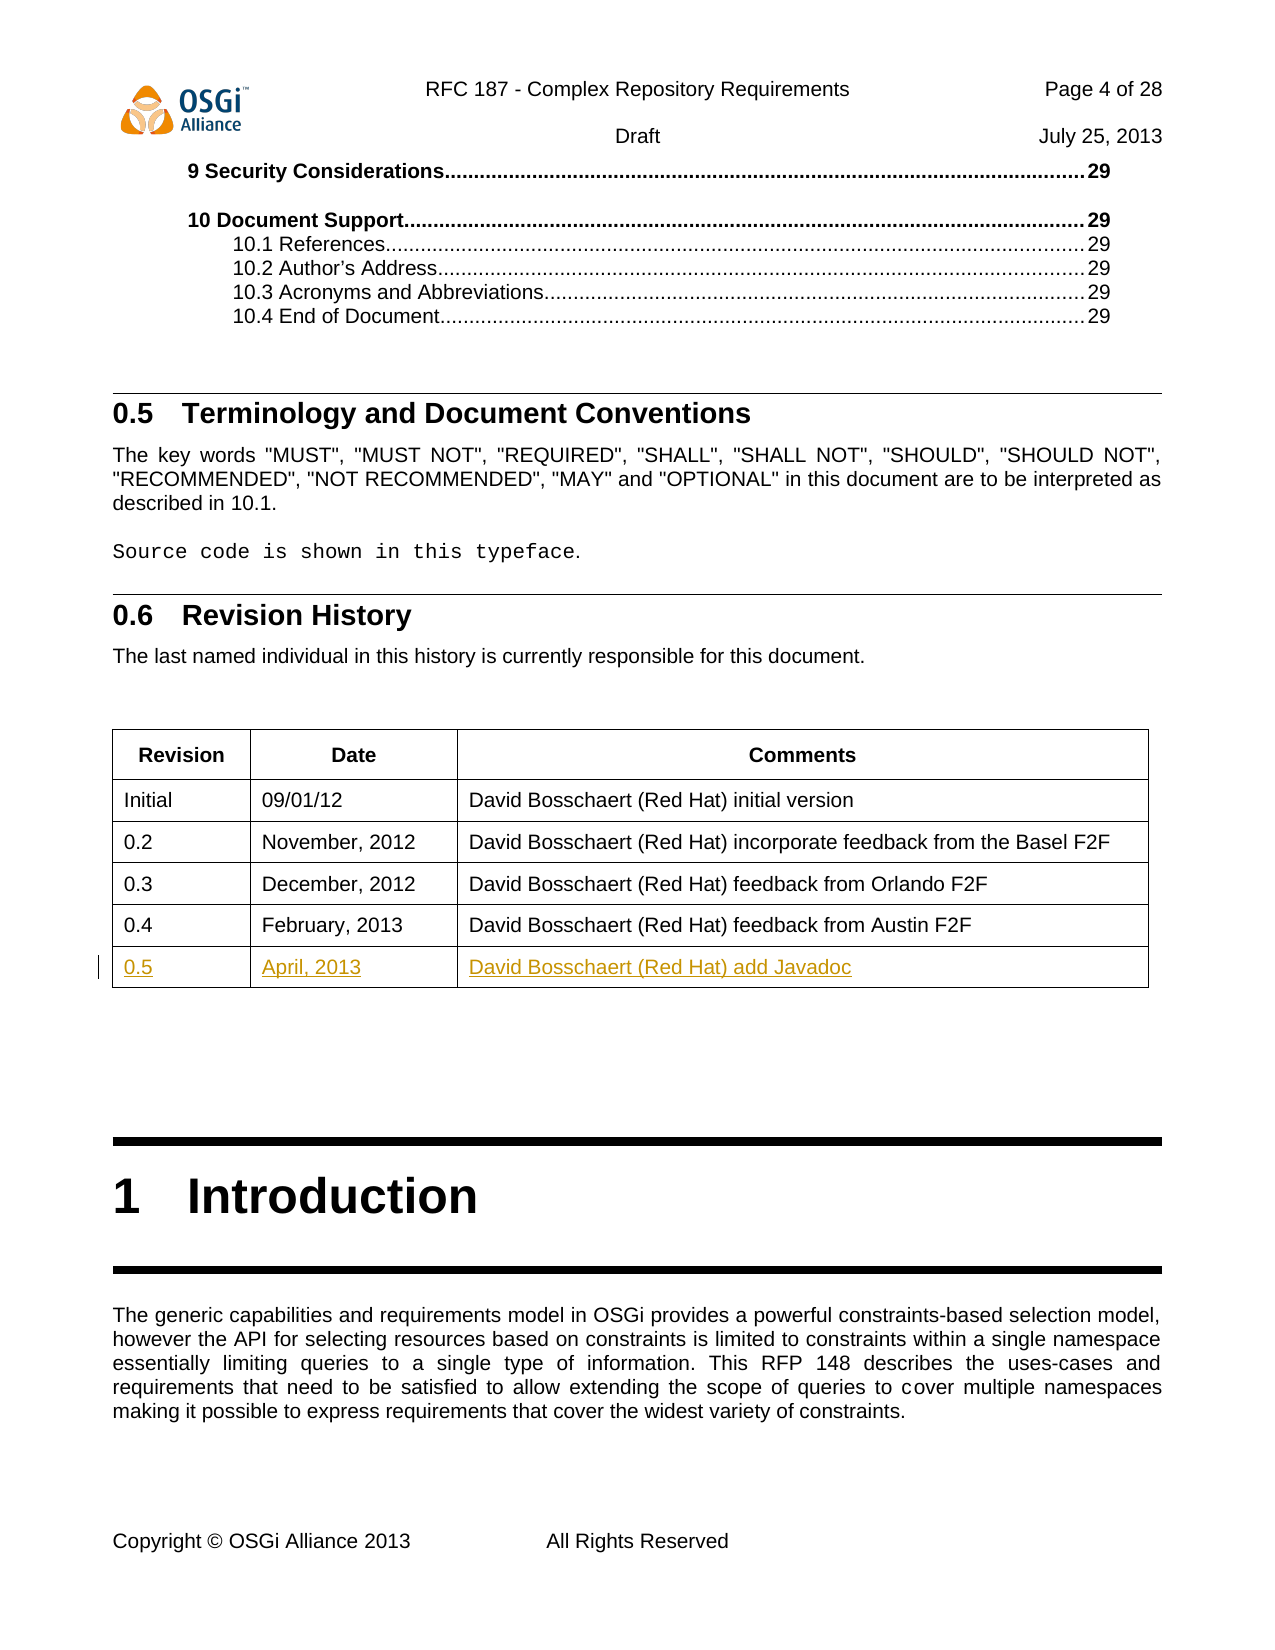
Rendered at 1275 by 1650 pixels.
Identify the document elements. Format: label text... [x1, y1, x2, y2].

table_cell David Bosschaert (Red Hat) add Javadoc [458, 947, 1148, 987]
subtitle Introduction [112, 1138, 1162, 1274]
table_cell 0.5 [113, 947, 250, 987]
text 10.1 References 29 [232, 232, 1162, 256]
text 10 Document Support 29 [187, 208, 1162, 232]
text 10.3 Acronyms and Abbreviations 29 [232, 280, 1162, 304]
table_cell 09/01/12 [251, 780, 457, 821]
table_header Revision [113, 730, 250, 779]
table_cell April, 2013 [251, 947, 457, 987]
table_cell Initial [113, 780, 250, 821]
table_header Date [251, 730, 457, 779]
table_cell David Bosschaert (Red Hat) incorporate feedback from the Basel F2F [458, 822, 1148, 862]
subtitle Revision History [112, 595, 1162, 631]
text Source code is shown in this typeface. [112, 539, 1162, 565]
text The generic capabilities and requirements model in OSGi provides a powerful constraints-based selection model, however the API for selecting resources based on constraints is limited to constraints within a single namespace essentially limiting queries to a single type of information. This RFP 148 describes the uses-cases and requirements that need to be satisfied to allow extending the scope of queries to cover multiple namespaces making it possible to express requirements that cover the widest variety of constraints. [112, 1303, 1162, 1423]
subtitle Terminology and Document Conventions [112, 394, 1162, 430]
text 9 Security Considerations 29 [187, 159, 1162, 183]
table_cell David Bosschaert (Red Hat) initial version [458, 780, 1148, 821]
table_cell December, 2012 [251, 863, 457, 904]
text 10.2 Author’s Address 29 [232, 256, 1162, 280]
table_cell 0.4 [113, 905, 250, 946]
table_cell 0.3 [113, 863, 250, 904]
table_cell David Bosschaert (Red Hat) feedback from Orlando F2F [458, 863, 1148, 904]
picture [113, 78, 257, 142]
text The last named individual in this history is currently responsible for this document. [112, 643, 1162, 667]
table_cell February, 2013 [251, 905, 457, 946]
table_header Comments [458, 730, 1148, 779]
table_cell November, 2012 [251, 822, 457, 862]
text The key words "MUST", "MUST NOT", "REQUIRED", "SHALL", "SHALL NOT", "SHOULD", "SHOULD NOT", "RECOMMENDED", "NOT RECOMMENDED", "MAY" and "OPTIONAL" in this document are to be interpreted as described in 1. [112, 442, 1162, 514]
text 10.4 End of Document 29 [232, 304, 1162, 328]
table_cell David Bosschaert (Red Hat) feedback from Austin F2F [458, 905, 1148, 946]
table_cell 0.2 [113, 822, 250, 862]
